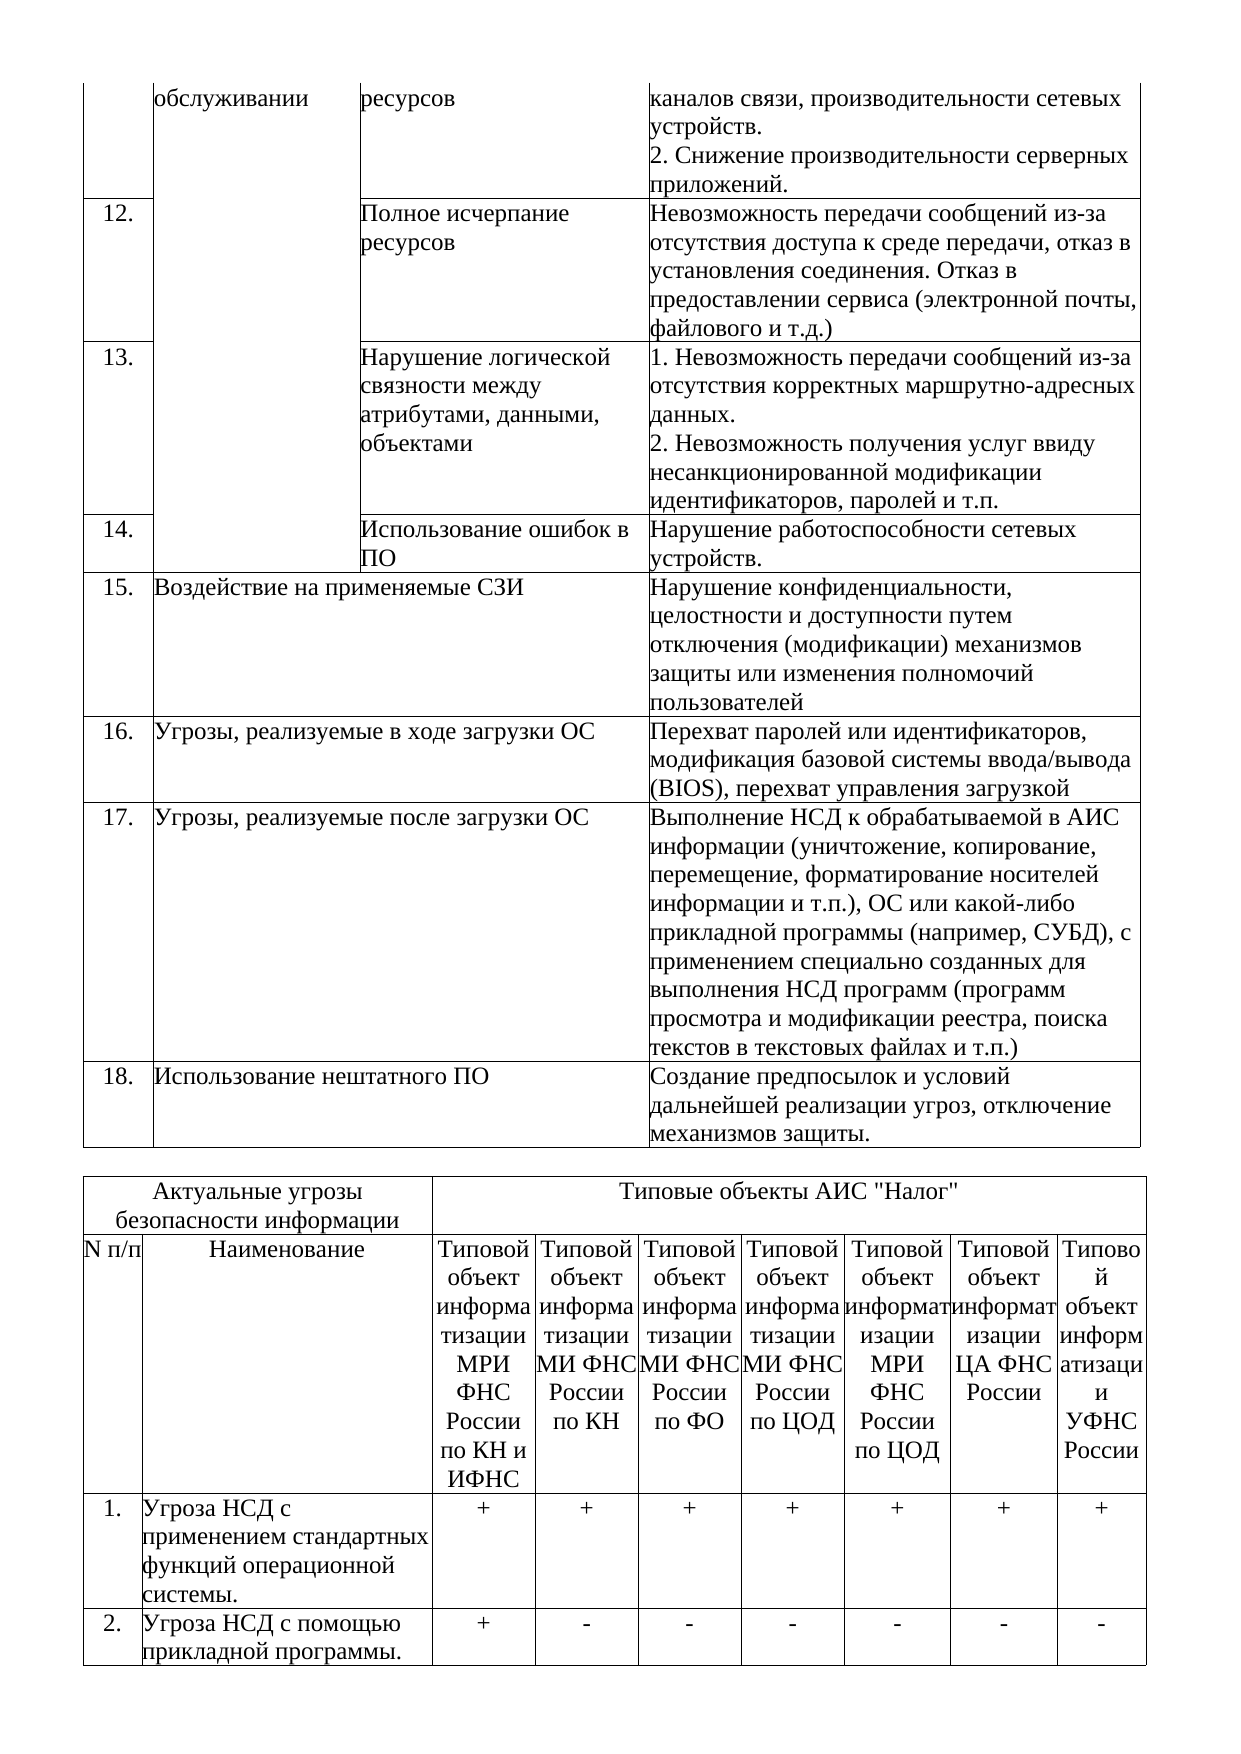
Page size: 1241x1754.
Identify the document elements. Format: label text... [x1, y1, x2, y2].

table_cell 12. [84, 199, 153, 341]
table_cell Полное исчерпание ресурсов [361, 199, 649, 341]
table_cell 1. Невозможность передачи сообщений из-за отсутствия корректных маршрутно-адресных данных. 2. Невозможность получения услуг ввиду несанкционированной модификации идентификаторов, паролей и т.п. [650, 342, 1140, 514]
table_cell 18. [84, 1062, 153, 1147]
table_cell 2. [84, 1609, 142, 1665]
table_cell + [536, 1494, 638, 1608]
table_cell - [1058, 1609, 1146, 1665]
table_cell - [742, 1609, 844, 1665]
table_cell - [639, 1609, 741, 1665]
table_cell + [433, 1494, 535, 1608]
table_cell 1. [84, 1494, 142, 1608]
table_cell Невозможность передачи сообщений из-за отсутствия доступа к среде передачи, отказ в установления соединения. Отказ в предоставлении сервиса (электронной почты, файлового и т.д.) [650, 199, 1140, 341]
table_cell Угрозы, реализуемые в ходе загрузки ОС [154, 717, 649, 802]
table_cell [84, 83, 153, 198]
table_cell Нарушение конфиденциальности, целостности и доступности путем отключения (модификации) механизмов защиты или изменения полномочий пользователей [650, 573, 1140, 716]
table_cell Угрозы, реализуемые после загрузки ОС [154, 803, 649, 1061]
table_cell Типовой объект информатизации УФНС России [1058, 1235, 1146, 1493]
table_cell + [845, 1494, 950, 1608]
table_cell - [845, 1609, 950, 1665]
table_cell 16. [84, 717, 153, 802]
table_cell + [639, 1494, 741, 1608]
table_cell 14. [84, 515, 153, 572]
table_cell каналов связи, производительности сетевых устройств. 2. Снижение производительности серверных приложений. [650, 83, 1140, 198]
table_cell Типовой объект информатизации ЦА ФНС России [951, 1235, 1057, 1493]
table_cell + [1058, 1494, 1146, 1608]
table_cell Наименование [143, 1235, 432, 1493]
table_header Актуальные угрозы безопасности информации [84, 1177, 432, 1234]
table_cell N п/п [84, 1235, 142, 1493]
table_cell Использование нештатного ПО [154, 1062, 649, 1147]
table_cell Типовой объект информатизации МИ ФНС России по ФО [639, 1235, 741, 1493]
table_cell Создание предпосылок и условий дальнейшей реализации угроз, отключение механизмов защиты. [650, 1062, 1140, 1147]
table_cell Воздействие на применяемые СЗИ [154, 573, 649, 716]
table_cell - [951, 1609, 1057, 1665]
table_cell Угроза НСД с помощью прикладной программы. [143, 1609, 432, 1665]
table_cell 13. [84, 342, 153, 514]
table_cell Перехват паролей или идентификаторов, модификация базовой системы ввода/вывода (BIOS), перехват управления загрузкой [650, 717, 1140, 802]
table_cell Нарушение логической связности между атрибутами, данными, объектами [361, 342, 649, 514]
table_cell + [433, 1609, 535, 1665]
table_cell Выполнение НСД к обрабатываемой в АИС информации (уничтожение, копирование, перемещение, форматирование носителей информации и т.п.), ОС или какой-либо прикладной программы (например, СУБД), с применением специально созданных для выполнения НСД программ (программ просмотра и модификации реестра, поиска текстов в текстовых файлах и т.п.) [650, 803, 1140, 1061]
table_cell Типовой объект информатизации МРИ ФНС России по КН и ИФНС [433, 1235, 535, 1493]
table_cell - [536, 1609, 638, 1665]
table_cell Типовой объект информатизации МИ ФНС России по КН [536, 1235, 638, 1493]
table_cell Нарушение работоспособности сетевых устройств. [650, 515, 1140, 572]
table_cell + [742, 1494, 844, 1608]
table_cell ресурсов [361, 83, 649, 198]
table_cell Типовой объект информатизации МИ ФНС России по ЦОД [742, 1235, 844, 1493]
table_cell 15. [84, 573, 153, 716]
table_cell Угроза НСД с применением стандартных функций операционной системы. [143, 1494, 432, 1608]
table_cell Использование ошибок в ПО [361, 515, 649, 572]
table_cell обслуживании [154, 83, 360, 572]
table_header Типовые объекты АИС "Налог" [433, 1177, 1146, 1234]
table_cell Типовой объект информатизации МРИ ФНС России по ЦОД [845, 1235, 950, 1493]
table_cell 17. [84, 803, 153, 1061]
table_cell + [951, 1494, 1057, 1608]
